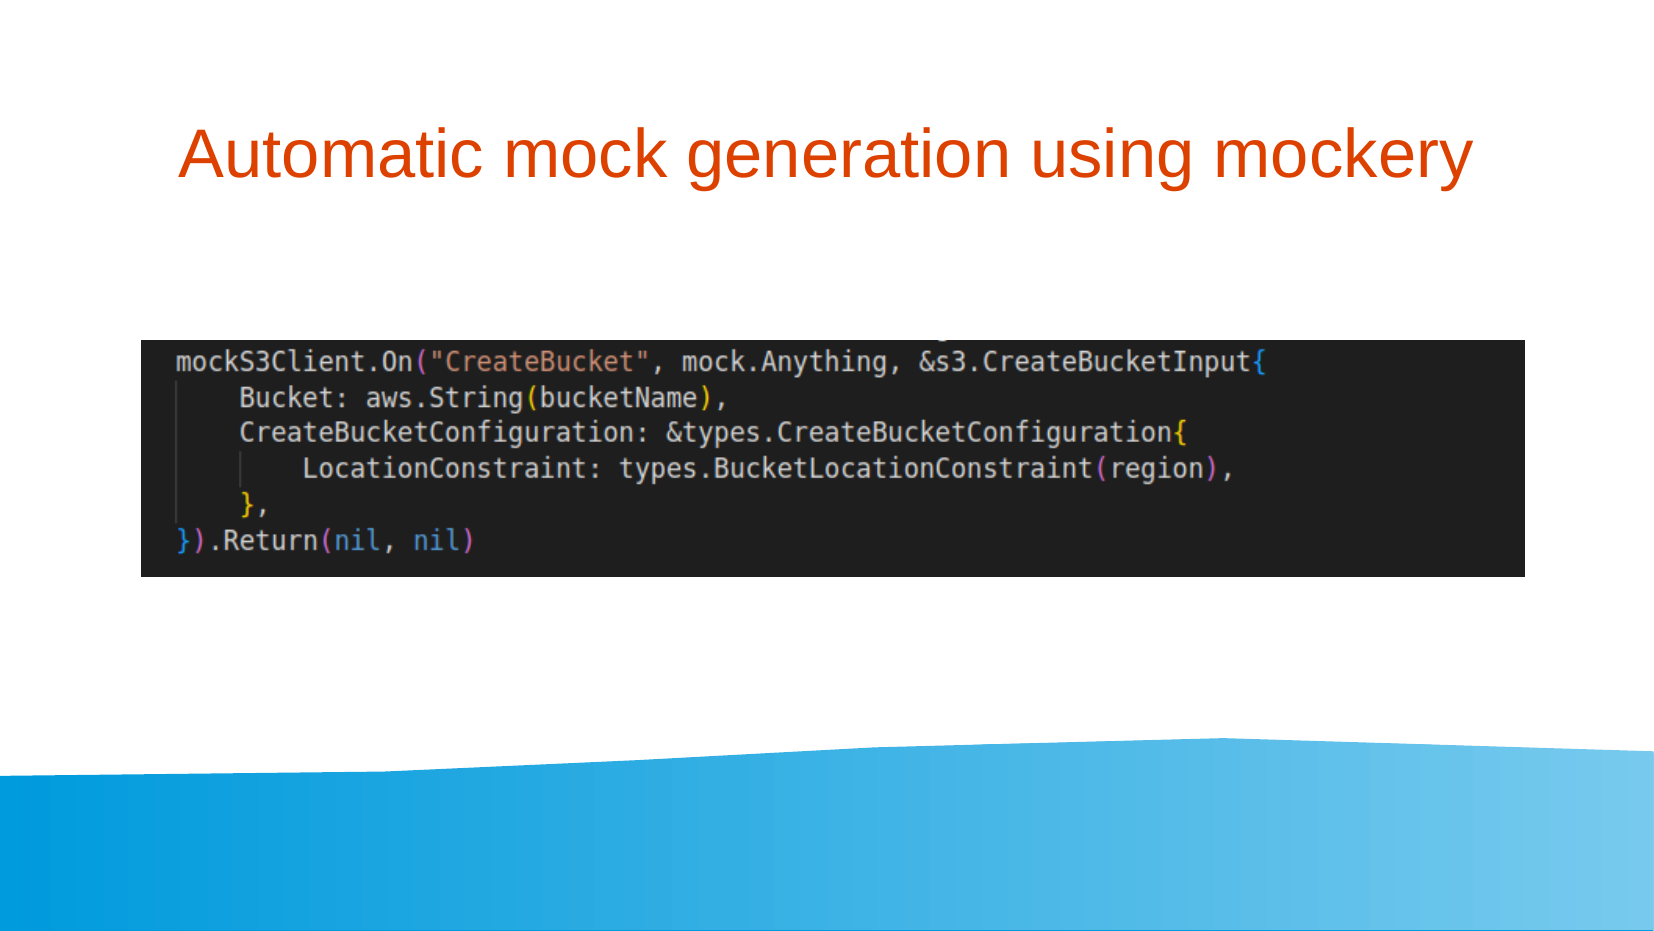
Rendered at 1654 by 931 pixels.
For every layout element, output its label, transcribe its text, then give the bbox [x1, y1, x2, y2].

title Automatic mock generation using mockery [88, 97, 1565, 210]
picture [141, 340, 1525, 577]
